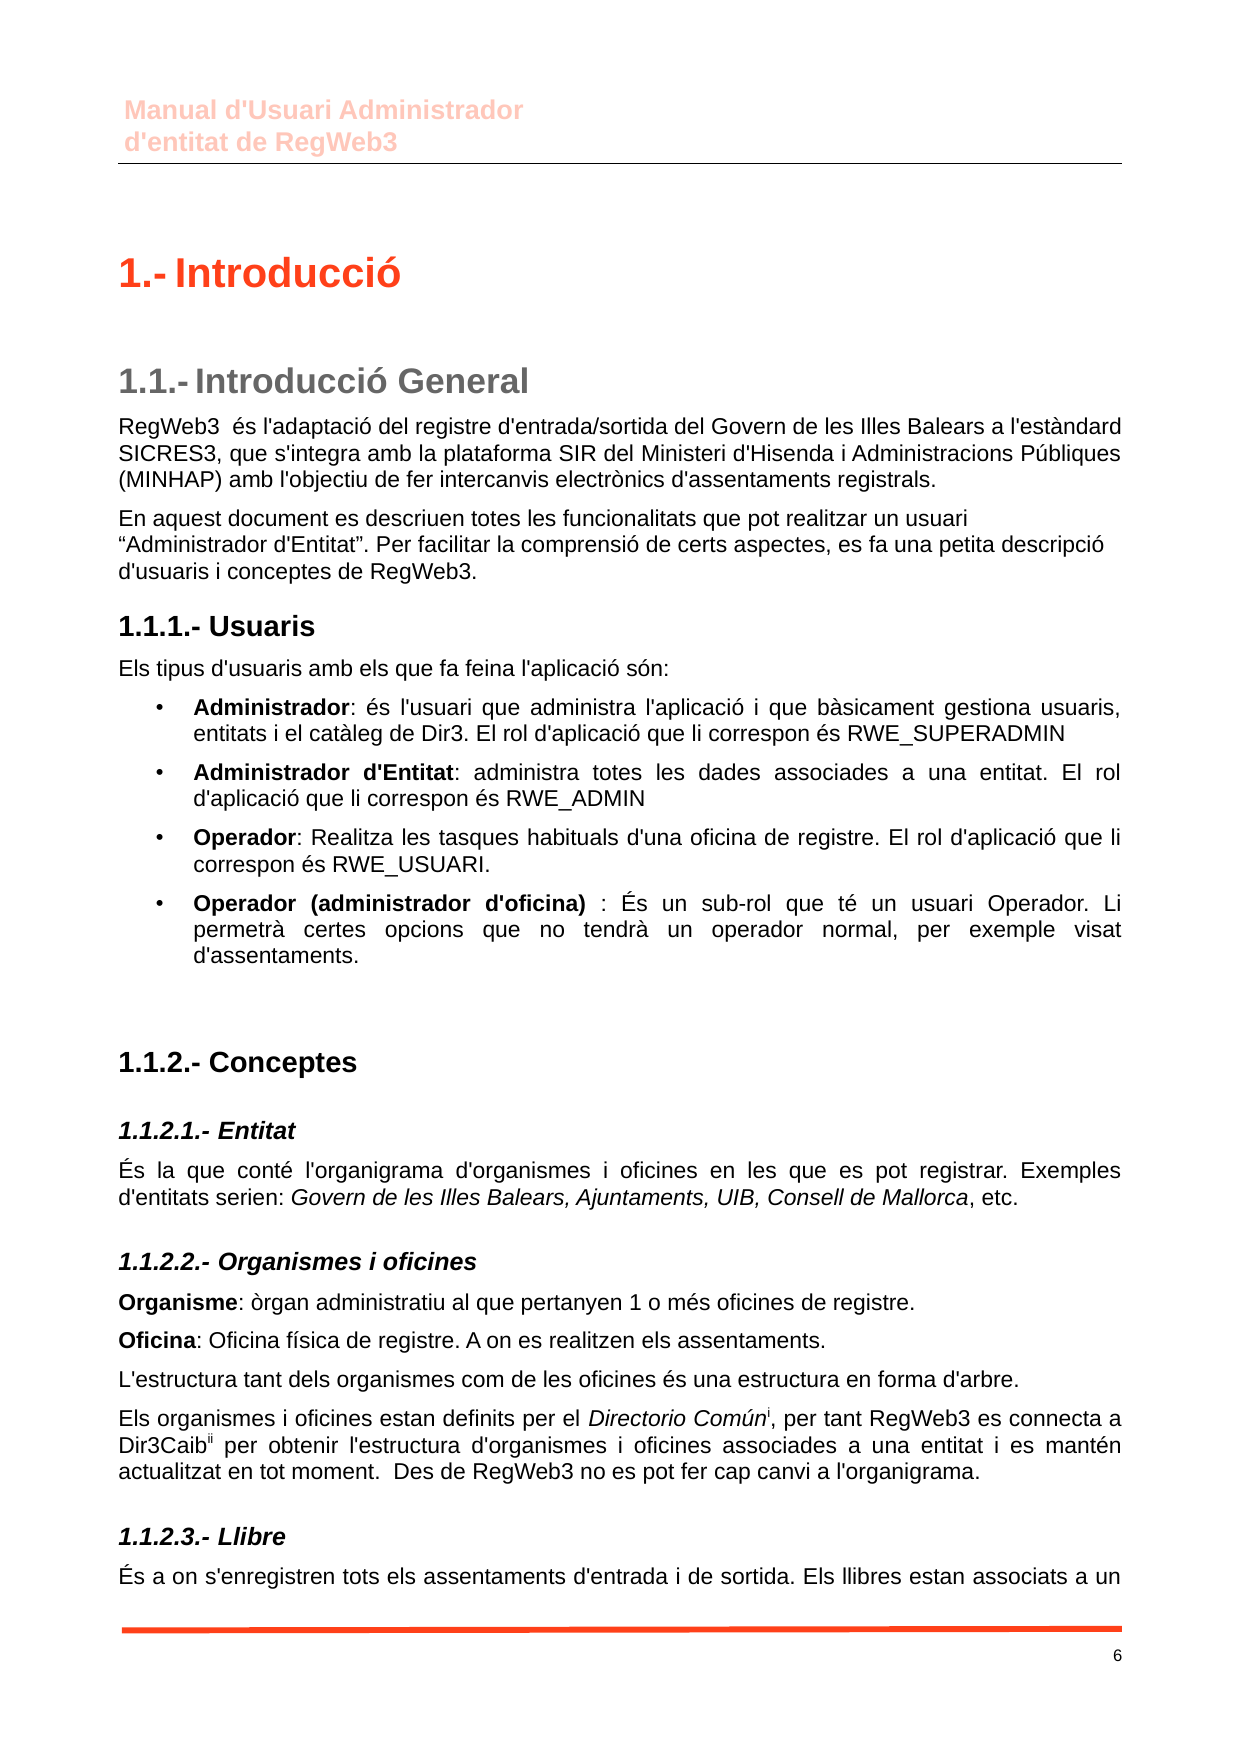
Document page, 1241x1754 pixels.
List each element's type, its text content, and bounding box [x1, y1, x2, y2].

text En aquest document es descriuen totes les funcionalitats que pot realitzar un usuari “Administrador d'Entitat”. Per facilitar la comprensió de certs aspectes, es fa una petita descripció d'usuaris i conceptes de RegWeb3. [118, 505, 1122, 584]
subtitle Introducció [118, 248, 1122, 296]
text Oficina: Oficina física de registre. A on es realitzen els assentaments. [118, 1327, 1122, 1354]
subtitle Usuaris [118, 609, 1122, 642]
text Els tipus d'usuaris amb els que fa feina l'aplicació són: [118, 655, 1122, 681]
list Operador: Realitza les tasques habituals d'una oficina de registre. El rol d'aplicació que li correspon és RWE_USUARI. [156, 824, 1122, 877]
subtitle Organismes i oficines [118, 1247, 1122, 1276]
text Els organismes i oficines estan definits per el Directorio Común, per tant RegWeb3 es connecta a Dir3Caib per obtenir l'estructura d'organismes i oficines associades a una entitat i es mantén actualitzat en tot moment. Des de RegWeb3 no es pot fer cap canvi a l'organigrama. [118, 1405, 1122, 1484]
text És la que conté l'organigrama d'organismes i oficines en les que es pot registrar. Exemples d'entitats serien: Govern de les Illes Balears, Ajuntaments, UIB, Consell de Mallorca, etc. [118, 1157, 1122, 1210]
list Operador (administrador d'oficina) : És un sub-rol que té un usuari Operador. Li permetrà certes opcions que no tendrà un operador normal, per exemple visat d'assentaments. [156, 889, 1122, 968]
subtitle Conceptes [118, 1045, 1122, 1078]
subtitle Introducció General [118, 360, 1122, 401]
subtitle Entitat [118, 1116, 1122, 1145]
list Administrador d'Entitat: administra totes les dades associades a una entitat. El rol d'aplicació que li correspon és RWE_ADMIN [156, 759, 1122, 812]
text Organisme: òrgan administratiu al que pertanyen 1 o més oficines de registre. [118, 1289, 1122, 1315]
text És a on s'enregistren tots els assentaments d'entrada i de sortida. Els llibres estan associats a un [118, 1563, 1122, 1589]
text RegWeb3 és l'adaptació del registre d'entrada/sortida del Govern de les Illes Balears a l'estàndard SICRES3, que s'integra amb la plataforma SIR del Ministeri d'Hisenda i Administracions Públiques (MINHAP) amb l'objectiu de fer intercanvis electrònics d'assentaments registrals. [118, 413, 1122, 492]
text L'estructura tant dels organismes com de les oficines és una estructura en forma d'arbre. [118, 1366, 1122, 1393]
subtitle Llibre [118, 1522, 1122, 1551]
list Administrador: és l'usuari que administra l'aplicació i que bàsicament gestiona usuaris, entitats i el catàleg de Dir3. El rol d'aplicació que li correspon és RWE_SUPERADMIN [156, 694, 1122, 747]
